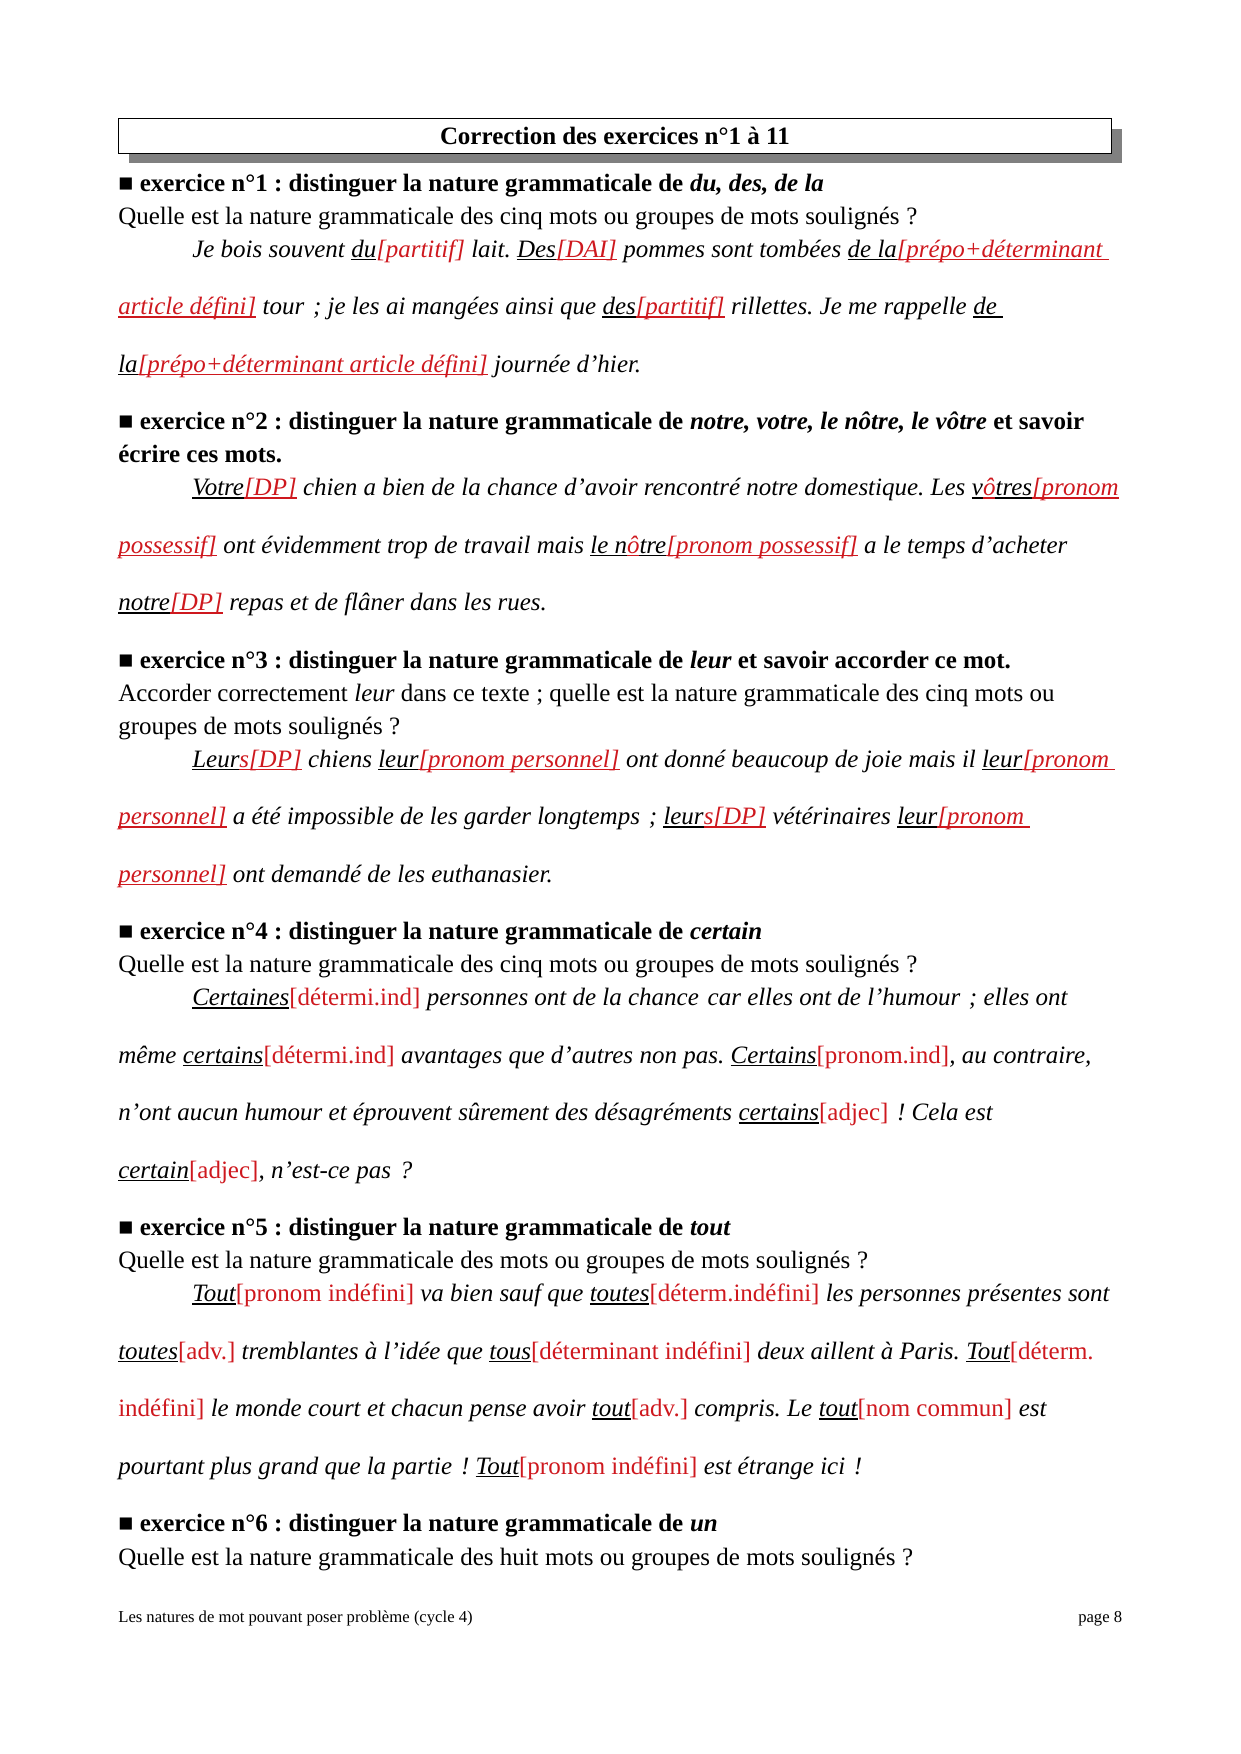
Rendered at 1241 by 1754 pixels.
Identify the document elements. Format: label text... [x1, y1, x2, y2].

text ■ exercice n°1 : distinguer la nature grammaticale de du, des, de la [118, 168, 1122, 197]
text Tout[pronom indéfini] va bien sauf que toutes[déterm.indéfini] les personnes présentes sont toutes[adv.] tremblantes à l’idée que tous[déterminant indéfini] deux aillent à Paris. Tout[déterm. indéfini] le monde court et chacun pense avoir tout[adv.] compris. Le tout[nom commun] est pourtant plus grand que la partie ! Tout[pronom indéfini] est étrange ici ! [118, 1278, 1122, 1480]
text Votre[DP] chien a bien de la chance d’avoir rencontré notre domestique. Les vôtres[pronom possessif] ont évidemment trop de travail mais le nôtre[pronom possessif] a le temps d’acheter notre[DP] repas et de flâner dans les rues. [118, 472, 1122, 616]
text ■ exercice n°2 : distinguer la nature grammaticale de notre, votre, le nôtre, le vôtre et savoir écrire ces mots. [118, 406, 1122, 468]
text Quelle est la nature grammaticale des cinq mots ou groupes de mots soulignés ? [118, 949, 1122, 978]
text Quelle est la nature grammaticale des mots ou groupes de mots soulignés ? [118, 1246, 1122, 1274]
text Certaines[détermi.ind] personnes ont de la chance car elles ont de l’humour ; elles ont même certains[détermi.ind] avantages que d’autres non pas. Certains[pronom.ind], au contraire, n’ont aucun humour et éprouvent sûrement des désagréments certains[adjec] ! Cela est certain[adjec], n’est-ce pas ? [118, 982, 1122, 1184]
text ■ exercice n°3 : distinguer la nature grammaticale de leur et savoir accorder ce mot. [118, 645, 1122, 674]
text Leurs[DP] chiens leur[pronom personnel] ont donné beaucoup de joie mais il leur[pronom personnel] a été impossible de les garder longtemps ; leurs[DP] vétérinaires leur[pronom personnel] ont demandé de les euthanasier. [118, 744, 1122, 888]
text Correction des exercices n°1 à 11 [119, 119, 1111, 153]
text ■ exercice n°4 : distinguer la nature grammaticale de certain [118, 916, 1122, 945]
text Je bois souvent du[partitif] lait. Des[DAI] pommes sont tombées de la[prépo+déterminant article défini] tour ; je les ai mangées ainsi que des[partitif] rillettes. Je me rappelle de la[prépo+déterminant article défini] journée d’hier. [118, 234, 1122, 378]
text Quelle est la nature grammaticale des huit mots ou groupes de mots soulignés ? [118, 1542, 1122, 1570]
text ■ exercice n°6 : distinguer la nature grammaticale de un [118, 1508, 1122, 1537]
text ■ exercice n°5 : distinguer la nature grammaticale de tout [118, 1212, 1122, 1241]
text Quelle est la nature grammaticale des cinq mots ou groupes de mots soulignés ? [118, 201, 1122, 229]
text Accorder correctement leur dans ce texte ; quelle est la nature grammaticale des cinq mots ou groupes de mots soulignés ? [118, 678, 1122, 740]
